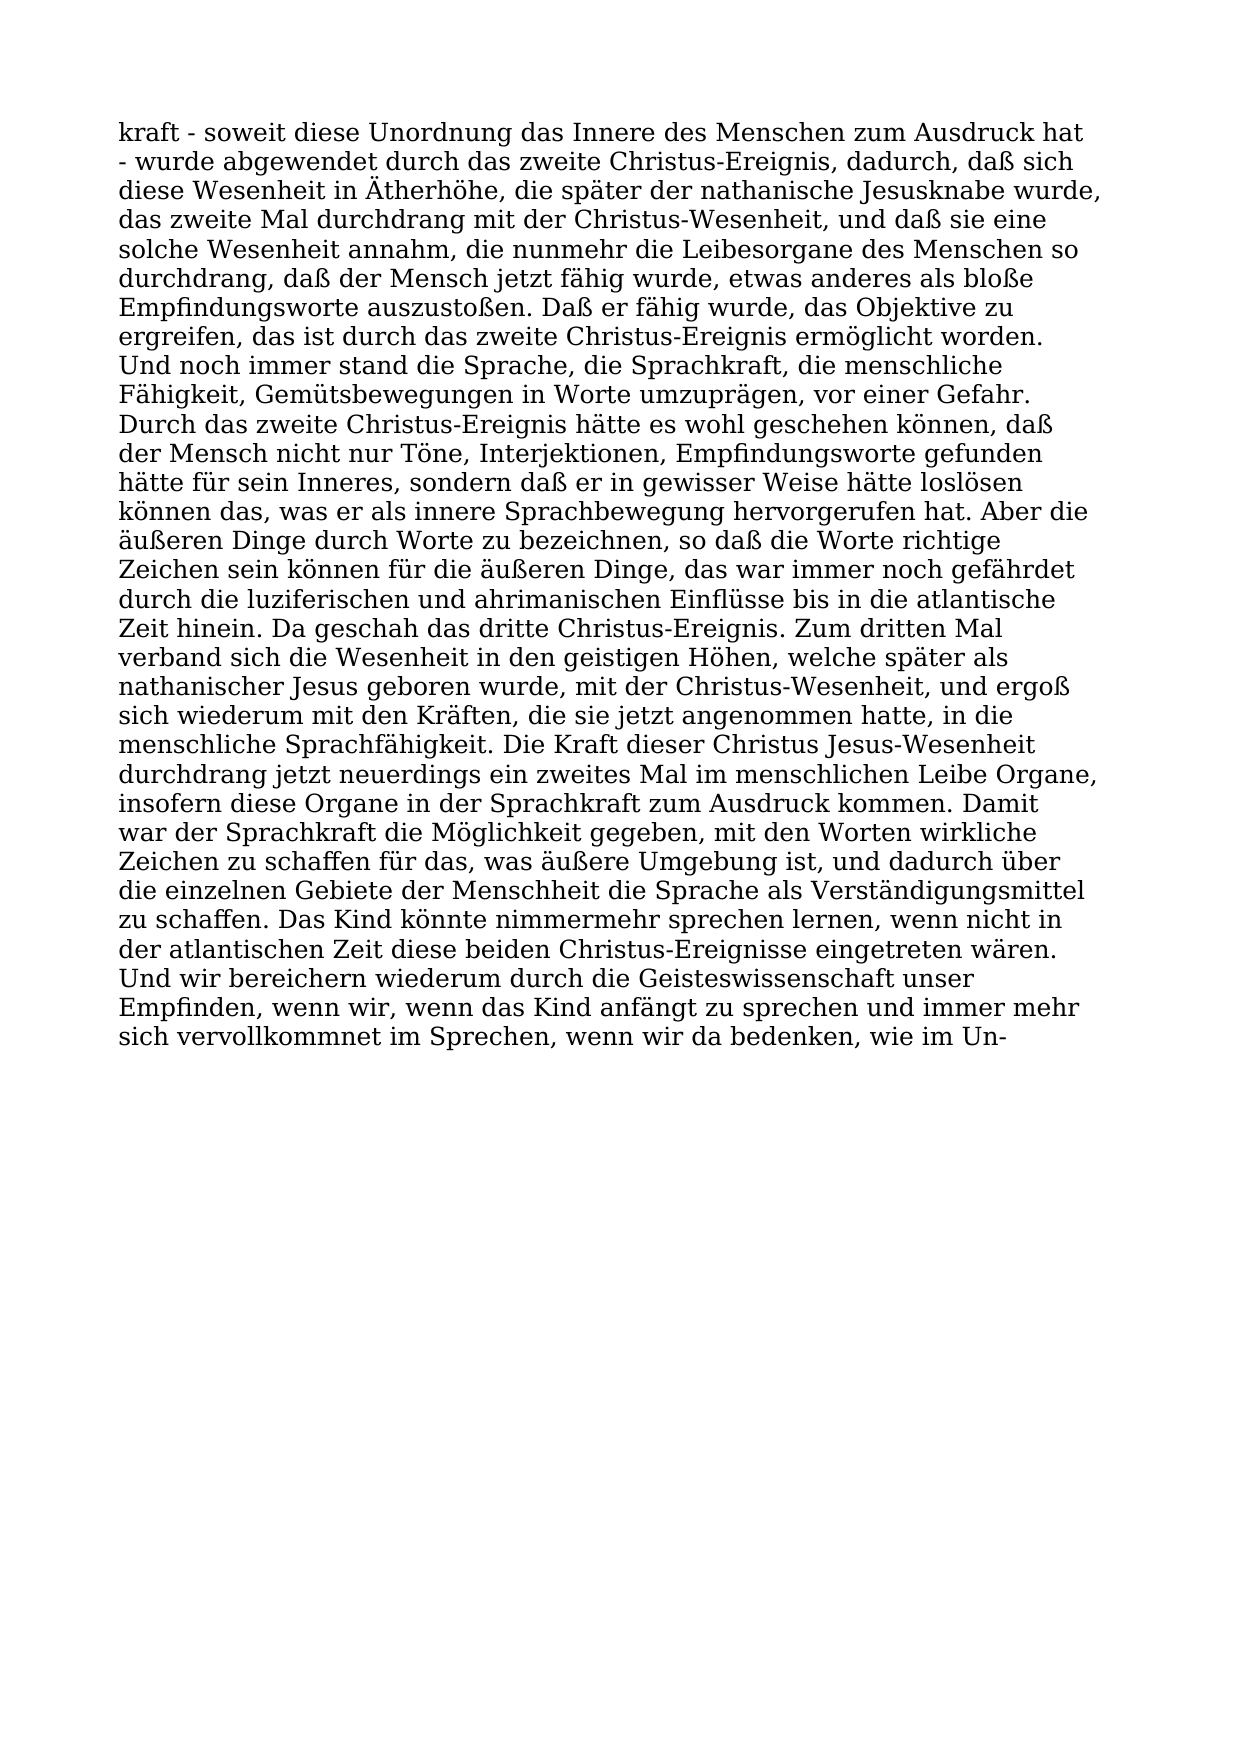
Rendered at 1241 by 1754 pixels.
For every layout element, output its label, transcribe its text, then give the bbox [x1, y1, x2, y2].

text der Mensch nicht nur Töne, Interjektionen, Empfindungsworte gefunden [118, 439, 1122, 468]
text diese Wesenheit in Ätherhöhe, die später der nathanische Jesusknabe wurde, [118, 176, 1122, 206]
text der atlantischen Zeit diese beiden Christus-Ereignisse eingetreten wären. [118, 935, 1122, 964]
text Und wir bereichern wiederum durch die Geisteswissenschaft unser [118, 964, 1122, 993]
text sich vervollkommnet im Sprechen, wenn wir da bedenken, wie im Un- [118, 1022, 1122, 1051]
text sich wiederum mit den Kräften, die sie jetzt angenommen hatte, in die [118, 701, 1122, 731]
text die einzelnen Gebiete der Menschheit die Sprache als Verständigungsmittel [118, 876, 1122, 906]
text nathanischer Jesus geboren wurde, mit der Christus-Wesenheit, und ergoß [118, 672, 1122, 701]
text solche Wesenheit annahm, die nunmehr die Leibesorgane des Menschen so [118, 235, 1122, 264]
text - wurde abgewendet durch das zweite Christus-Ereignis, dadurch, daß sich [118, 147, 1122, 176]
text insofern diese Organe in der Sprachkraft zum Ausdruck kommen. Damit [118, 789, 1122, 818]
text verband sich die Wesenheit in den geistigen Höhen, welche später als [118, 643, 1122, 672]
text durchdrang, daß der Mensch jetzt fähig wurde, etwas anderes als bloße [118, 264, 1122, 293]
text Zeichen sein können für die äußeren Dinge, das war immer noch gefährdet [118, 556, 1122, 585]
text das zweite Mal durchdrang mit der Christus-Wesenheit, und daß sie eine [118, 206, 1122, 235]
text Empfinden, wenn wir, wenn das Kind anfängt zu sprechen und immer mehr [118, 993, 1122, 1022]
text Zeit hinein. Da geschah das dritte Christus-Ereignis. Zum dritten Mal [118, 614, 1122, 643]
text Fähigkeit, Gemütsbewegungen in Worte umzuprägen, vor einer Gefahr. [118, 381, 1122, 410]
text war der Sprachkraft die Möglichkeit gegeben, mit den Worten wirkliche [118, 818, 1122, 847]
text Empfindungsworte auszustoßen. Daß er fähig wurde, das Objektive zu [118, 293, 1122, 322]
text Und noch immer stand die Sprache, die Sprachkraft, die menschliche [118, 351, 1122, 381]
text ergreifen, das ist durch das zweite Christus-Ereignis ermöglicht worden. [118, 322, 1122, 351]
text äußeren Dinge durch Worte zu bezeichnen, so daß die Worte richtige [118, 526, 1122, 556]
text durchdrang jetzt neuerdings ein zweites Mal im menschlichen Leibe Organe, [118, 760, 1122, 789]
text Durch das zweite Christus-Ereignis hätte es wohl geschehen können, daß [118, 410, 1122, 439]
text hätte für sein Inneres, sondern daß er in gewisser Weise hätte loslösen [118, 468, 1122, 497]
text kraft - soweit diese Unordnung das Innere des Menschen zum Ausdruck hat [118, 118, 1122, 147]
text zu schaffen. Das Kind könnte nimmermehr sprechen lernen, wenn nicht in [118, 906, 1122, 935]
text Zeichen zu schaffen für das, was äußere Umgebung ist, und dadurch über [118, 847, 1122, 876]
text menschliche Sprachfähigkeit. Die Kraft dieser Christus Jesus-Wesenheit [118, 731, 1122, 760]
text durch die luziferischen und ahrimanischen Einflüsse bis in die atlantische [118, 585, 1122, 614]
text können das, was er als innere Sprachbewegung hervorgerufen hat. Aber die [118, 497, 1122, 526]
